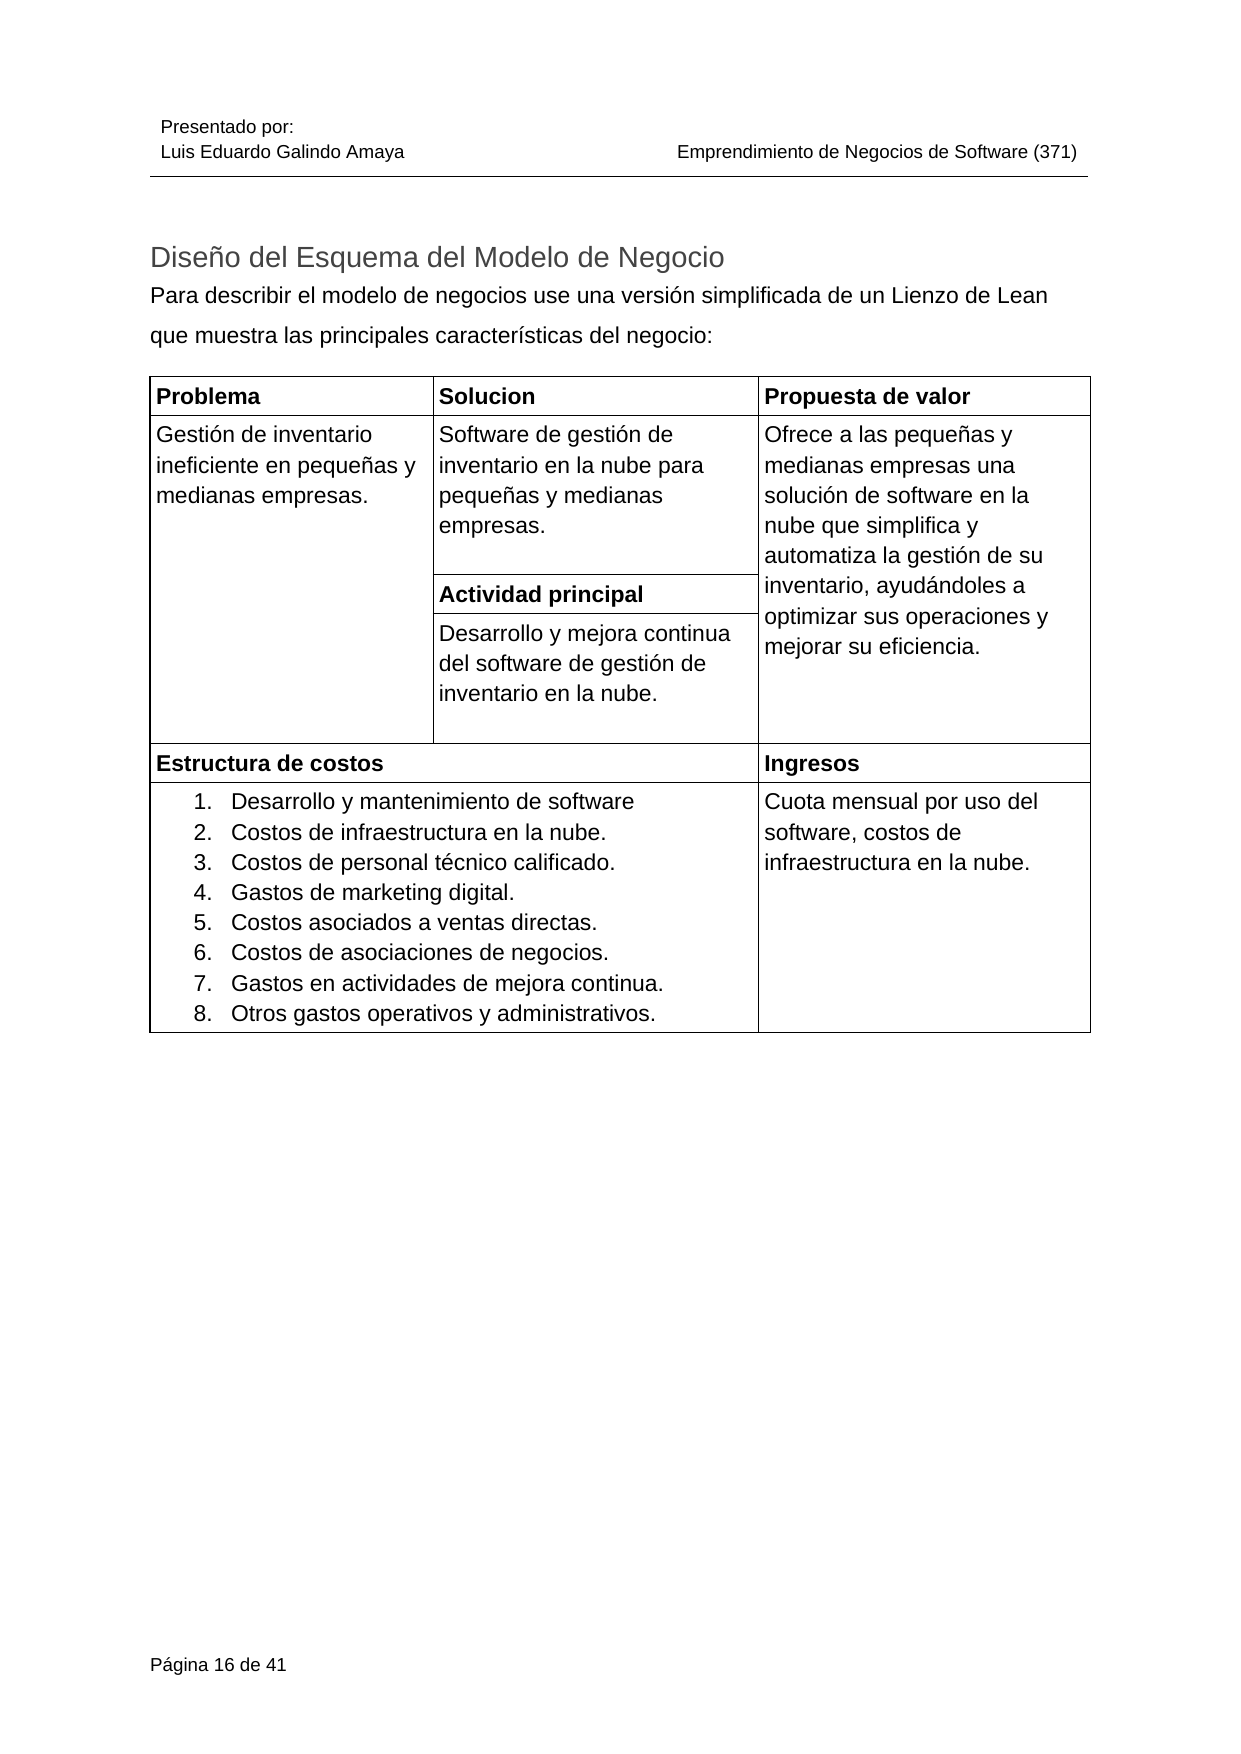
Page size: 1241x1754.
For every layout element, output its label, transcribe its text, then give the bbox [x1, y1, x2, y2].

subtitle Diseño del Esquema del Modelo de Negocio [150, 240, 1090, 274]
table_header Propuesta de valor [759, 377, 1090, 415]
table_cell Gestión de inventario ineficiente en pequeñas y medianas empresas. [151, 416, 433, 743]
table_cell Cuota mensual por uso del software, costos de infraestructura en la nube. [759, 783, 1090, 1032]
table_header Solucion [434, 377, 758, 415]
table_cell Ofrece a las pequeñas y medianas empresas una solución de software en la nube que simplifica y automatiza la gestión de su inventario, ayudándoles a optimizar sus operaciones y mejorar su eficiencia. [759, 416, 1090, 743]
table_cell Actividad principal [434, 575, 758, 613]
table_cell Estructura de costos [151, 744, 758, 782]
table_cell Ingresos [759, 744, 1090, 782]
table_cell Software de gestión de inventario en la nube para pequeñas y medianas empresas. [434, 416, 758, 574]
text Para describir el modelo de negocios use una versión simplificada de un Lienzo de Lean que muestra las principales características del negocio: [150, 282, 1090, 348]
table_cell Desarrollo y mejora continua del software de gestión de inventario en la nube. [434, 614, 758, 743]
table_header Problema [151, 377, 433, 415]
table_cell Desarrollo y mantenimiento de software Costos de infraestructura en la nube. Costos de personal técnico calificado. Gastos de marketing digital. Costos asociados a ventas directas. Costos de asociaciones de negocios. Gastos en actividades de mejora continua. Otros gastos operativos y administrativos. [151, 783, 758, 1032]
